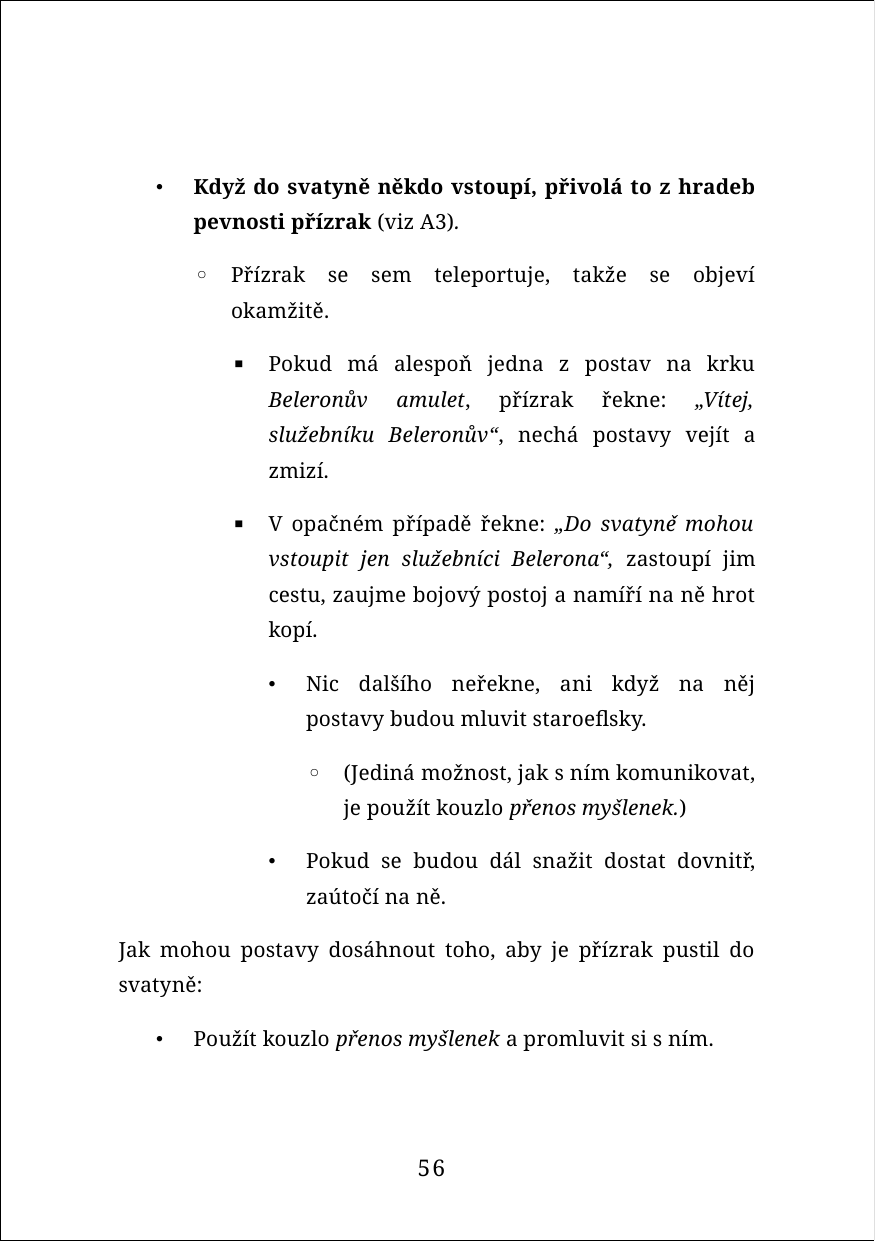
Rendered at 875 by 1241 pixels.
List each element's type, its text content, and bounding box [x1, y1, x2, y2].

list V opačném případě řekne: „Do svatyně mohou vstoupit jen služebníci Belerona“, zastoupí jim cestu, zaujme bojový postoj a namíří na ně hrot kopí. [231, 509, 756, 644]
list Přízrak se sem teleportuje, takže se objeví okamžitě. [193, 261, 756, 324]
list Pokud má alespoň jedna z postav na krku Beleronův amulet, přízrak řekne: „Vítej, služebníku Beleronův“, nechá postavy vejít a zmizí. [231, 349, 756, 484]
list Nic dalšího neřekne, ani když na něj postavy budou mluvit staroeflsky. [268, 669, 756, 733]
text Jak mohou postavy dosáhnout toho, aby je přízrak pustil do svatyně: [118, 935, 756, 999]
list Použít kouzlo přenos myšlenek a promluvit si s ním. [156, 1024, 756, 1052]
list Pokud se budou dál snažit dostat dovnitř, zaútočí na ně. [268, 846, 756, 910]
list Když do svatyně někdo vstoupí, přivolá to z hradeb pevnosti přízrak (viz A3). [156, 172, 756, 236]
list (Jediná možnost, jak s ním komunikovat, je použít kouzlo přenos myšlenek.) [306, 758, 756, 822]
